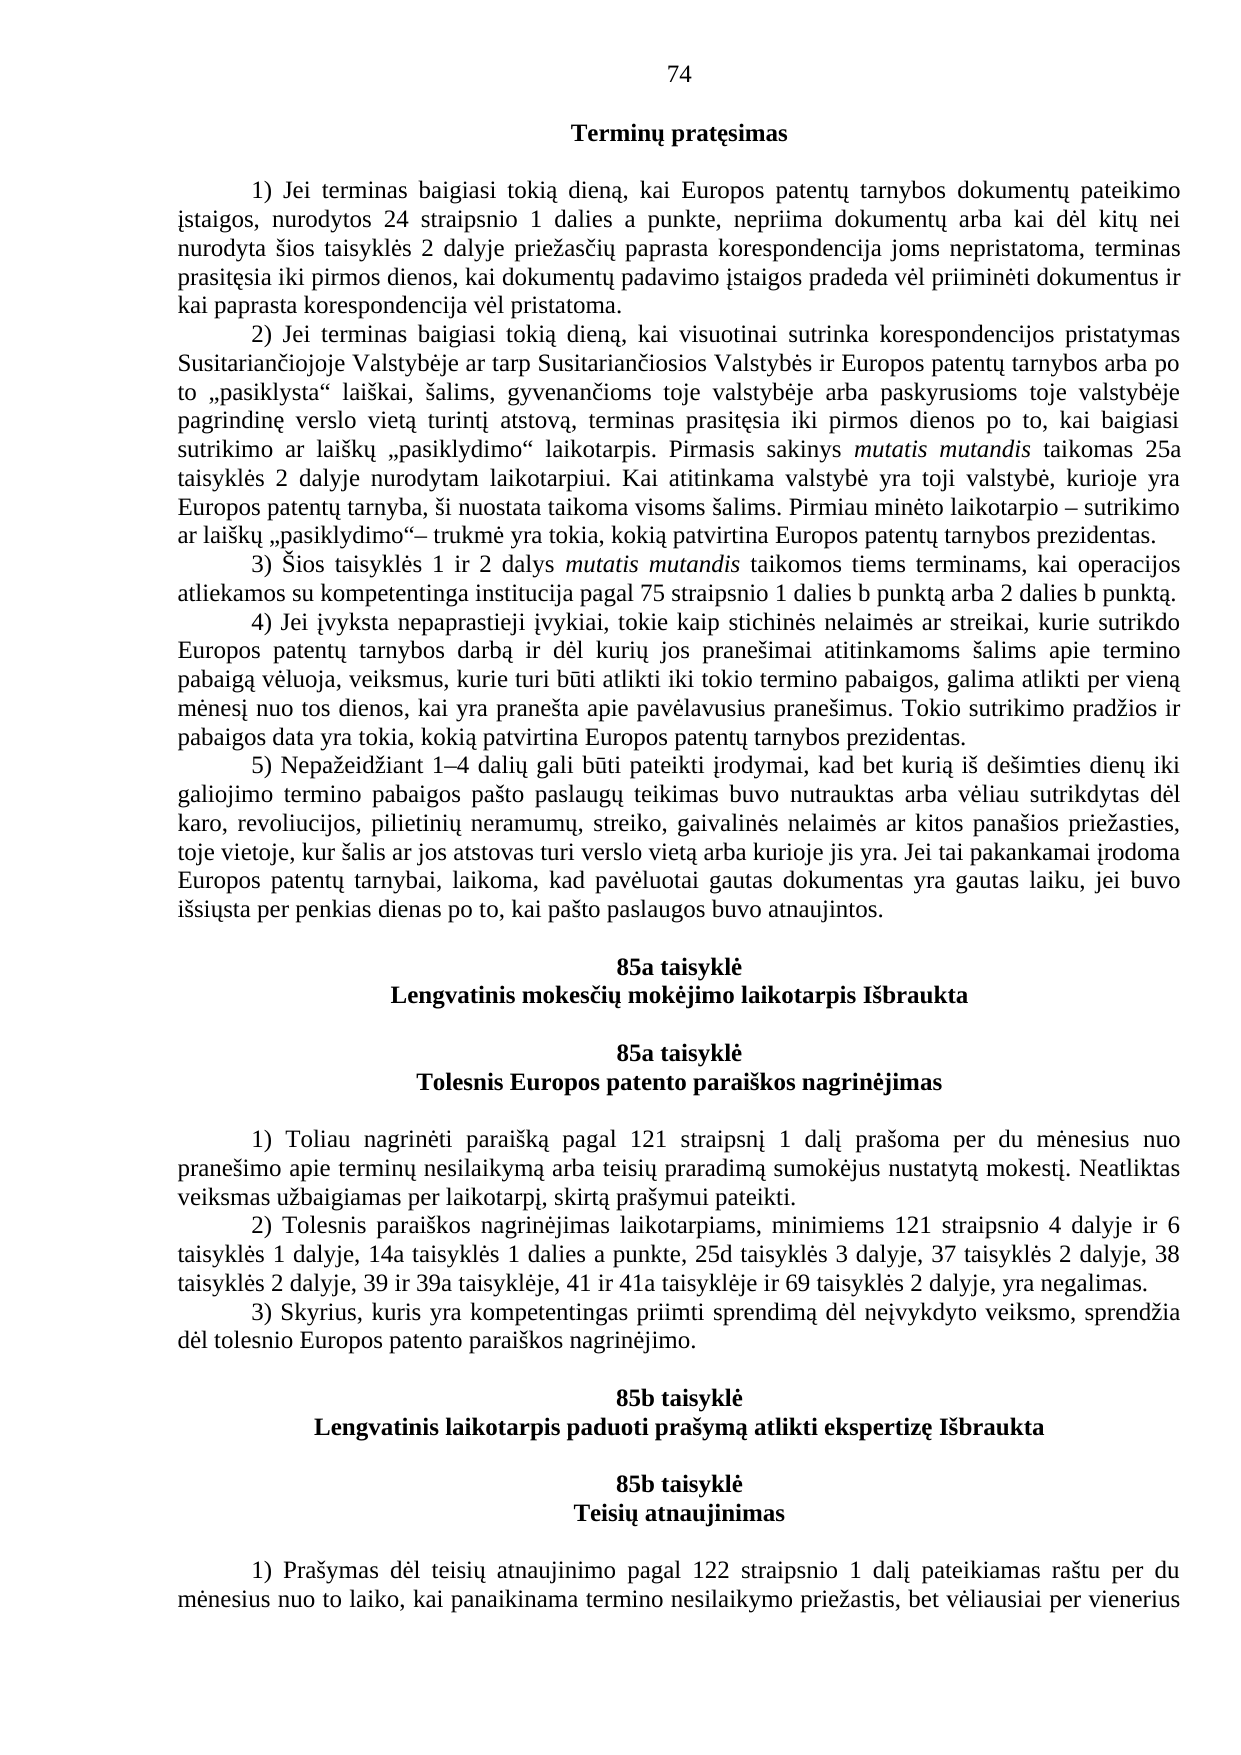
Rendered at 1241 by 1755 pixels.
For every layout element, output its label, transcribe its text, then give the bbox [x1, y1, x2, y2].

text 4) Jei įvyksta nepaprastieji įvykiai, tokie kaip stichinės nelaimės ar streikai, kurie sutrikdo Europos patentų tarnybos darbą ir dėl kurių jos pranešimai atitinkamoms šalims apie termino pabaigą vėluoja, veiksmus, kurie turi būti atlikti iki tokio termino pabaigos, galima atlikti per vieną mėnesį nuo tos dienos, kai yra pranešta apie pavėlavusius pranešimus. Tokio sutrikimo pradžios ir pabaigos data yra tokia, kokią patvirtina Europos patentų tarnybos prezidentas. [177, 607, 1181, 751]
text 3) Skyrius, kuris yra kompetentingas priimti sprendimą dėl neįvykdyto veiksmo, sprendžia dėl tolesnio Europos patento paraiškos nagrinėjimo. [177, 1297, 1181, 1354]
text Tolesnis Europos patento paraiškos nagrinėjimas [177, 1067, 1181, 1096]
text Lengvatinis mokesčių mokėjimo laikotarpis Išbraukta [177, 981, 1181, 1009]
text 2) Tolesnis paraiškos nagrinėjimas laikotarpiams, minimiems 121 straipsnio 4 dalyje ir 6 taisyklės 1 dalyje, 14a taisyklės 1 dalies a punkte, 25d taisyklės 3 dalyje, 37 taisyklės 2 dalyje, 38 taisyklės 2 dalyje, 39 ir 39a taisyklėje, 41 ir 41a taisyklėje ir 69 taisyklės 2 dalyje, yra negalimas. [177, 1211, 1181, 1297]
text 1) Toliau nagrinėti paraišką pagal 121 straipsnį 1 dalį prašoma per du mėnesius nuo pranešimo apie terminų nesilaikymą arba teisių praradimą sumokėjus nustatytą mokestį. Neatliktas veiksmas užbaigiamas per laikotarpį, skirtą prašymui pateikti. [177, 1124, 1181, 1211]
text 5) Nepažeidžiant 1–4 dalių gali būti pateikti įrodymai, kad bet kurią iš dešimties dienų iki galiojimo termino pabaigos pašto paslaugų teikimas buvo nutrauktas arba vėliau sutrikdytas dėl karo, revoliucijos, pilietinių neramumų, streiko, gaivalinės nelaimės ar kitos panašios priežasties, toje vietoje, kur šalis ar jos atstovas turi verslo vietą arba kurioje jis yra. Jei tai pakankamai įrodoma Europos patentų tarnybai, laikoma, kad pavėluotai gautas dokumentas yra gautas laiku, jei buvo išsiųsta per penkias dienas po to, kai pašto paslaugos buvo atnaujintos. [177, 751, 1181, 923]
text 85a taisyklė [177, 952, 1181, 981]
text 85b taisyklė [177, 1383, 1181, 1412]
text Teisių atnaujinimas [177, 1498, 1181, 1527]
text 1) Prašymas dėl teisių atnaujinimo pagal 122 straipsnio 1 dalį pateikiamas raštu per du mėnesius nuo to laiko, kai panaikinama termino nesilaikymo priežastis, bet vėliausiai per vienerius [177, 1556, 1181, 1613]
text 3) Šios taisyklės 1 ir 2 dalys mutatis mutandis taikomos tiems terminams, kai operacijos atliekamos su kompetentinga institucija pagal 75 straipsnio 1 dalies b punktą arba 2 dalies b punktą. [177, 549, 1181, 607]
text 85a taisyklė [177, 1038, 1181, 1067]
text 1) Jei terminas baigiasi tokią dieną, kai Europos patentų tarnybos dokumentų pateikimo įstaigos, nurodytos 24 straipsnio 1 dalies a punkte, nepriima dokumentų arba kai dėl kitų nei nurodyta šios taisyklės 2 dalyje priežasčių paprasta korespondencija joms nepristatoma, terminas prasitęsia iki pirmos dienos, kai dokumentų padavimo įstaigos pradeda vėl priiminėti dokumentus ir kai paprasta korespondencija vėl pristatoma. [177, 176, 1181, 319]
text Lengvatinis laikotarpis paduoti prašymą atlikti ekspertizę Išbraukta [177, 1412, 1181, 1441]
text Terminų pratęsimas [177, 118, 1181, 147]
text 85b taisyklė [177, 1469, 1181, 1498]
text 2) Jei terminas baigiasi tokią dieną, kai visuotinai sutrinka korespondencijos pristatymas Susitariančiojoje Valstybėje ar tarp Susitariančiosios Valstybės ir Europos patentų tarnybos arba po to „pasiklysta“ laiškai, šalims, gyvenančioms toje valstybėje arba paskyrusioms toje valstybėje pagrindinę verslo vietą turintį atstovą, terminas prasitęsia iki pirmos dienos po to, kai baigiasi sutrikimo ar laiškų „pasiklydimo“ laikotarpis. Pirmasis sakinys mutatis mutandis taikomas 25a taisyklės 2 dalyje nurodytam laikotarpiui. Kai atitinkama valstybė yra toji valstybė, kurioje yra Europos patentų tarnyba, ši nuostata taikoma visoms šalims. Pirmiau minėto laikotarpio – sutrikimo ar laiškų „pasiklydimo“– trukmė yra tokia, kokią patvirtina Europos patentų tarnybos prezidentas. [177, 319, 1181, 549]
